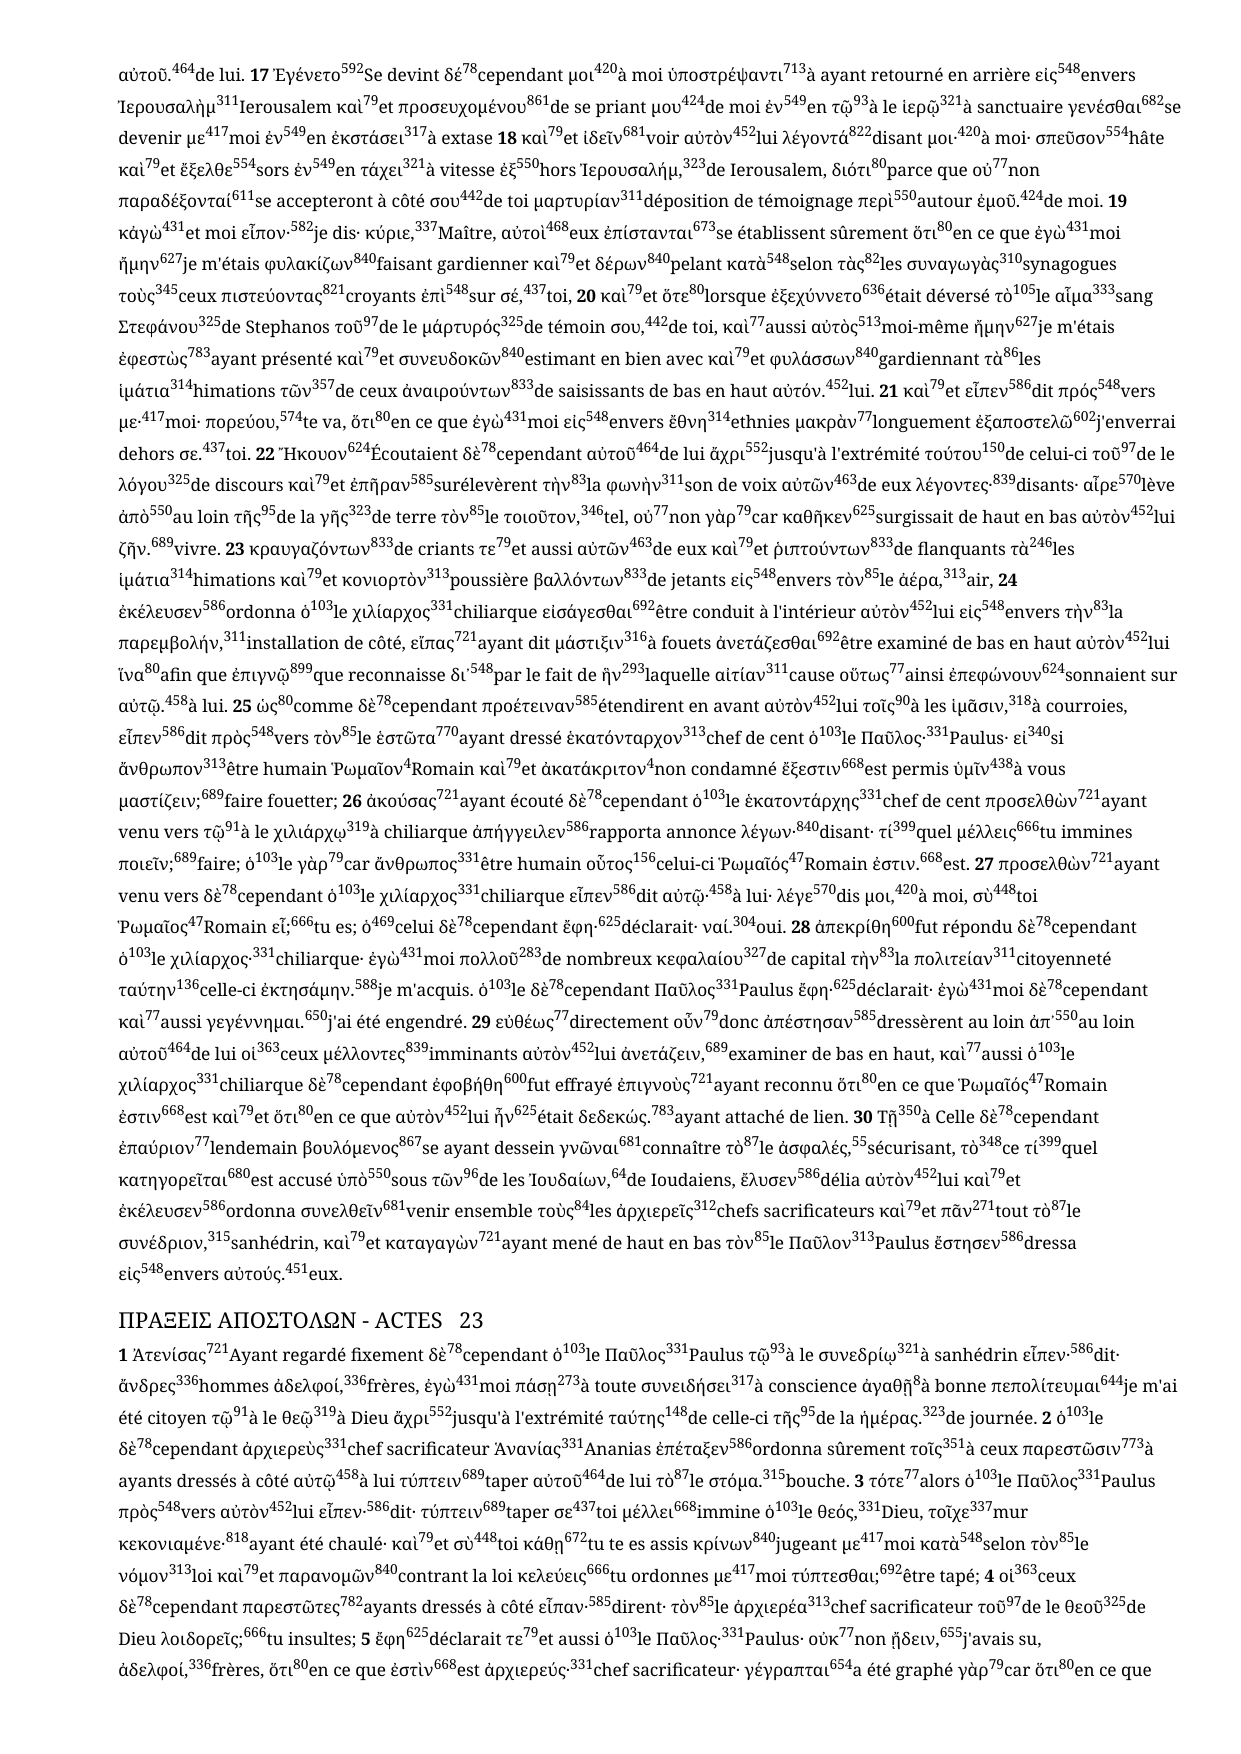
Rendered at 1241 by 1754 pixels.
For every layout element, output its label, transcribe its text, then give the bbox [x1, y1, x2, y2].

text 1 Ἄνδρες336Hommes ἀδελφοὶ336frères καὶ79et πατέρες,336pères, ἀκούσατέ553écoutez μου424de moi τῆς356de celle πρὸς548vers ὑμᾶς436vous νυνὶ77maintenant ἀπολογίας.323de apologie. 2 ἀκούσαντες720ayants écoutés δὲ78cependant ὅτι80en ce que τῇ89à la Ἑβραΐδι8à Hébraïque διαλέκτῳ317à dialecte προσεφώνει625sonnait auprès αὐτοῖς,457à eux, μᾶλλον77davantage παρέσχον585fournirent ἡσυχίαν.311tranquillité. καὶ79et φησίν·668déclare· 3 ἐγώ431moi εἰμι664je suis ἀνὴρ331homme Ἰουδαῖος,22Ioudaien, γεγεννημένος813ayant été engendré ἐν549en Ταρσῷ317à Tarse τῆς95de la Κιλικίας,323de Cilicie, ἀνατεθραμμένος813ayant été nourri de bas en haut δὲ78cependant ἐν549en τῇ89à la πόλει317à cité ταύτῃ,142à celle-ci, παρὰ548à côté τοὺς84les πόδας312pieds Γαμαλιὴλ325de Gamaliel πεπαιδευμένος813ayant été éduqué κατὰ548selon ἀκρίβειαν311exactitude τοῦ257de le πατρῴου16de paternel νόμου,325de loi, ζηλωτὴς331zélote ὑπάρχων840subsistant τοῦ97de le θεοῦ325de Dieu καθὼς77de haut en bas comme πάντες286tous ὑμεῖς447vous ἐστε665vous êtes σήμερον·77aujourd'hui· 4 ὃς498lequel ταύτην136celle-ci τὴν83la ὁδὸν311chemin ἐδίωξα582je poursuivis ἄχρι552jusqu'à l'extrémité θανάτου325de trépas δεσμεύων840liant καὶ79et παραδιδοὺς840livrant εἰς548envers φυλακὰς310gardiennages ἄνδρας312hommes τε79et aussi καὶ79et γυναῖκας,310femmes, 5 ὡς80comme καὶ77aussi ὁ103le ἀρχιερεὺς331chef sacrificateur μαρτυρεῖ668témoigne μοι420à moi καὶ79et πᾶν289tout τὸ105le πρεσβυτέριον,333corps des anciens, παρ᾽550à côté ὧν491de lesquels καὶ77aussi ἐπιστολὰς310épîtres δεξάμενος740se ayant accepté πρὸς548vers τοὺς84les ἀδελφοὺς312frères εἰς548envers Δαμασκὸν311Damas ἐπορευόμην,627je m'allais, ἄξων765qui conduira καὶ77aussi τοὺς345ceux ἐκεῖσε77là-bas ὄντας821étants δεδεμένους795ayants étés attachés de lien εἰς548envers Ἰερουσαλὴμ311Ierousalem ἵνα80afin que τιμωρηθῶσιν.910que soient puni. 6 Ἐγένετο592Se devint δέ78cependant μοι420à moi πορευομένῳ855à se allant καὶ79et ἐγγίζοντι828à approchant τῇ89à la Δαμασκῷ317à Damas περὶ548autour μεσημβρίαν311midi ἐξαίφνης77soudainement ἐκ550hors τοῦ97de le οὐρανοῦ325de ciel περιαστράψαι681éclairer autour φῶς315lumière ἱκανὸν6assez-important περὶ548autour ἐμέ,417moi, 7 ἔπεσά582je tombai τε79et aussi εἰς548envers τὸ87le ἔδαφος315sol καὶ79et ἤκουσα582j'écoutai φωνῆς323de son de voix λεγούσης832de disante μοι·420à moi· Σαοὺλ337Saoul Σαούλ,337Saoul, τί399quel με417moi διώκεις;666tu poursuis; 8 ἐγὼ431moi δὲ78cependant ἀπεκρίθην·596je fus répondu· τίς410quel εἶ,666tu es, κύριε;337Maître; εἶπέν586dit τε79et aussi πρός548vers ἐμέ·417moi· ἐγώ431moi εἰμι664je suis Ἰησοῦς331Iésous ὁ103le Ναζωραῖος,331Nazoréen, ὃν480lequel σὺ448toi διώκεις.666tu poursuis. 9 οἱ363ceux δὲ78cependant σὺν549avec ἐμοὶ420à moi ὄντες839étants τὸ87le μὲν79certes φῶς315lumière ἐθεάσαντο591se contemplèrent τὴν83la δὲ78cependant φωνὴν311son de voix οὐκ77non ἤκουσαν585écoutèrent τοῦ358de celui λαλοῦντός834de bavardant μοι.420à moi. 10 εἶπον582je dis δέ·78cependant· τί399quel ποιήσω,895que je fasse, κύριε;337Maître; ὁ103le δὲ78cependant κύριος331Maître εἶπεν586dit πρός548vers με·417moi· ἀναστὰς721ayant redressé πορεύου574te va εἰς548envers Δαμασκὸν311Damas κἀκεῖ77et là σοι439à toi λαληθήσεται619sera bavardé περὶ550autour πάντων385de tous ὧν493de lesquels τέτακταί654a été ordonnancé σοι439à toi ποιῆσαι.681faire. 11 ὡς80comme δὲ78cependant οὐκ77non ἐνέβλεπον621j'entrais regard ἀπὸ550au loin τῆς95de la δόξης323de gloire τοῦ99de le φωτὸς327de lumière ἐκείνου,152de ce-là, χειραγωγούμενος891étant mené en main ὑπὸ550sous τῶν357de ceux συνόντων833de étants avec μοι420à moi ἦλθον582je vins εἰς548envers Δαμασκόν.311Damas. 12 Ἁνανίας331Ananias δέ78cependant τις,287un quelconque, ἀνὴρ331homme εὐλαβὴς22précautionneux κατὰ548selon τὸν85le νόμον,313loi, μαρτυρούμενος891étant témoigné ὑπὸ550sous πάντων383de tous τῶν96de les κατοικούντων833de établissants maison d'habitation Ἰουδαίων,64de Ioudaiens, 13 ἐλθὼν721ayant venu πρός548vers ἐμὲ417moi καὶ79et ἐπιστὰς721ayant présenté εἶπέν586dit μοι·420à moi· Σαοὺλ337Saoul ἀδελφέ,337frère, ἀνάβλεψον.554regarde de bas en haut. κἀγὼ431et moi αὐτῇ142à même τῇ89à la ὥρᾳ317à heure ἀνέβλεψα582je regardai de bas en haut εἰς548envers αὐτόν.452lui. 14 ὁ469celui δὲ78cependant εἶπεν·586dit· ὁ103le θεὸς331Dieu τῶν96de les πατέρων324de pères ἡμῶν423de nous προεχειρίσατό592se mainmit en avant σε437toi γνῶναι681connaître τὸ87le θέλημα315volonté αὐτοῦ464de lui καὶ79et ἰδεῖν681voir τὸν85le δίκαιον53juste καὶ79et ἀκοῦσαι681écouter φωνὴν311son de voix ἐκ550hors τοῦ99de le στόματος327de bouche αὐτοῦ,464de lui, 15 ὅτι80en ce que ἔσῃ610tu te seras μάρτυς331témoin αὐτῷ458à lui πρὸς548vers πάντας268tous ἀνθρώπους312êtres humains ὧν493de lesquels ἑώρακας640tu as vu καὶ79et ἤκουσας.584tu écoutas. 16 καὶ79et νῦν77maintenant τί399quel μέλλεις;666tu immines; ἀναστὰς721ayant redressé βάπτισαι558te baptise καὶ79et ἀπόλουσαι558te baigne complètement τὰς82les ἁμαρτίας310fautes σου442de toi ἐπικαλεσάμενος740se ayant surnommé τὸ87le ὄνομα315nom αὐτοῦ.464de lui. 17 Ἐγένετο592Se devint δέ78cependant μοι420à moi ὑποστρέψαντι713à ayant retourné en arrière εἰς548envers Ἰερουσαλὴμ311Ierousalem καὶ79et προσευχομένου861de se priant μου424de moi ἐν549en τῷ93à le ἱερῷ321à sanctuaire γενέσθαι682se devenir με417moi ἐν549en ἐκστάσει317à extase 18 καὶ79et ἰδεῖν681voir αὐτὸν452lui λέγοντά822disant μοι·420à moi· σπεῦσον554hâte καὶ79et ἔξελθε554sors ἐν549en τάχει321à vitesse ἐξ550hors Ἰερουσαλήμ,323de Ierousalem, διότι80parce que οὐ77non παραδέξονταί611se accepteront à côté σου442de toi μαρτυρίαν311déposition de témoignage περὶ550autour ἐμοῦ.424de moi. 19 κἀγὼ431et moi εἶπον·582je dis· κύριε,337Maître, αὐτοὶ468eux ἐπίστανται673se établissent sûrement ὅτι80en ce que ἐγὼ431moi ἤμην627je m'étais φυλακίζων840faisant gardienner καὶ79et δέρων840pelant κατὰ548selon τὰς82les συναγωγὰς310synagogues τοὺς345ceux πιστεύοντας821croyants ἐπὶ548sur σέ,437toi, 20 καὶ79et ὅτε80lorsque ἐξεχύννετο636était déversé τὸ105le αἷμα333sang Στεφάνου325de Stephanos τοῦ97de le μάρτυρός325de témoin σου,442de toi, καὶ77aussi αὐτὸς513moi-même ἤμην627je m'étais ἐφεστὼς783ayant présenté καὶ79et συνευδοκῶν840estimant en bien avec καὶ79et φυλάσσων840gardiennant τὰ86les ἱμάτια314himations τῶν357de ceux ἀναιρούντων833de saisissants de bas en haut αὐτόν.452lui. 21 καὶ79et εἶπεν586dit πρός548vers με·417moi· πορεύου,574te va, ὅτι80en ce que ἐγὼ431moi εἰς548envers ἔθνη314ethnies μακρὰν77longuement ἐξαποστελῶ602j'enverrai dehors σε.437toi. 22 Ἤκουον624Écoutaient δὲ78cependant αὐτοῦ464de lui ἄχρι552jusqu'à l'extrémité τούτου150de celui-ci τοῦ97de le λόγου325de discours καὶ79et ἐπῆραν585surélevèrent τὴν83la φωνὴν311son de voix αὐτῶν463de eux λέγοντες·839disants· αἶρε570lève ἀπὸ550au loin τῆς95de la γῆς323de terre τὸν85le τοιοῦτον,346tel, οὐ77non γὰρ79car καθῆκεν625surgissait de haut en bas αὐτὸν452lui ζῆν.689vivre. 23 κραυγαζόντων833de criants τε79et aussi αὐτῶν463de eux καὶ79et ῥιπτούντων833de flanquants τὰ246les ἱμάτια314himations καὶ79et κονιορτὸν313poussière βαλλόντων833de jetants εἰς548envers τὸν85le ἀέρα,313air, 24 ἐκέλευσεν586ordonna ὁ103le χιλίαρχος331chiliarque εἰσάγεσθαι692être conduit à l'intérieur αὐτὸν452lui εἰς548envers τὴν83la παρεμβολήν,311installation de côté, εἴπας721ayant dit μάστιξιν316à fouets ἀνετάζεσθαι692être examiné de bas en haut αὐτὸν452lui ἵνα80afin que ἐπιγνῷ899que reconnaisse δι᾽548par le fait de ἣν293laquelle αἰτίαν311cause οὕτως77ainsi ἐπεφώνουν624sonnaient sur αὐτῷ.458à lui. 25 ὡς80comme δὲ78cependant προέτειναν585étendirent en avant αὐτὸν452lui τοῖς90à les ἱμᾶσιν,318à courroies, εἶπεν586dit πρὸς548vers τὸν85le ἑστῶτα770ayant dressé ἑκατόνταρχον313chef de cent ὁ103le Παῦλος·331Paulus· εἰ340si ἄνθρωπον313être humain Ῥωμαῖον4Romain καὶ79et ἀκατάκριτον4non condamné ἔξεστιν668est permis ὑμῖν438à vous μαστίζειν;689faire fouetter; 26 ἀκούσας721ayant écouté δὲ78cependant ὁ103le ἑκατοντάρχης331chef de cent προσελθὼν721ayant venu vers τῷ91à le χιλιάρχῳ319à chiliarque ἀπήγγειλεν586rapporta annonce λέγων·840disant· τί399quel μέλλεις666tu immines ποιεῖν;689faire; ὁ103le γὰρ79car ἄνθρωπος331être humain οὗτος156celui-ci Ῥωμαῖός47Romain ἐστιν.668est. 27 προσελθὼν721ayant venu vers δὲ78cependant ὁ103le χιλίαρχος331chiliarque εἶπεν586dit αὐτῷ·458à lui· λέγε570dis μοι,420à moi, σὺ448toi Ῥωμαῖος47Romain εἶ;666tu es; ὁ469celui δὲ78cependant ἔφη·625déclarait· ναί.304oui. 28 ἀπεκρίθη600fut répondu δὲ78cependant ὁ103le χιλίαρχος·331chiliarque· ἐγὼ431moi πολλοῦ283de nombreux κεφαλαίου327de capital τὴν83la πολιτείαν311citoyenneté ταύτην136celle-ci ἐκτησάμην.588je m'acquis. ὁ103le δὲ78cependant Παῦλος331Paulus ἔφη·625déclarait· ἐγὼ431moi δὲ78cependant καὶ77aussi γεγέννημαι.650j'ai été engendré. 29 εὐθέως77directement οὖν79donc ἀπέστησαν585dressèrent au loin ἀπ᾽550au loin αὐτοῦ464de lui οἱ363ceux μέλλοντες839imminants αὐτὸν452lui ἀνετάζειν,689examiner de bas en haut, καὶ77aussi ὁ103le χιλίαρχος331chiliarque δὲ78cependant ἐφοβήθη600fut effrayé ἐπιγνοὺς721ayant reconnu ὅτι80en ce que Ῥωμαῖός47Romain ἐστιν668est καὶ79et ὅτι80en ce que αὐτὸν452lui ἦν625était δεδεκώς.783ayant attaché de lien. 30 Τῇ350à Celle δὲ78cependant ἐπαύριον77lendemain βουλόμενος867se ayant dessein γνῶναι681connaître τὸ87le ἀσφαλές,55sécurisant, τὸ348ce τί399quel κατηγορεῖται680est accusé ὑπὸ550sous τῶν96de les Ἰουδαίων,64de Ioudaiens, ἔλυσεν586délia αὐτὸν452lui καὶ79et ἐκέλευσεν586ordonna συνελθεῖν681venir ensemble τοὺς84les ἀρχιερεῖς312chefs sacrificateurs καὶ79et πᾶν271tout τὸ87le συνέδριον,315sanhédrin, καὶ79et καταγαγὼν721ayant mené de haut en bas τὸν85le Παῦλον313Paulus ἔστησεν586dressa εἰς548envers αὐτούς.451eux. [118, 59, 1181, 1286]
text 1 Ἀτενίσας721Ayant regardé fixement δὲ78cependant ὁ103le Παῦλος331Paulus τῷ93à le συνεδρίῳ321à sanhédrin εἶπεν·586dit· ἄνδρες336hommes ἀδελφοί,336frères, ἐγὼ431moi πάσῃ273à toute συνειδήσει317à conscience ἀγαθῇ8à bonne πεπολίτευμαι644je m'ai été citoyen τῷ91à le θεῷ319à Dieu ἄχρι552jusqu'à l'extrémité ταύτης148de celle-ci τῆς95de la ἡμέρας.323de journée. 2 ὁ103le δὲ78cependant ἀρχιερεὺς331chef sacrificateur Ἁνανίας331Ananias ἐπέταξεν586ordonna sûrement τοῖς351à ceux παρεστῶσιν773à ayants dressés à côté αὐτῷ458à lui τύπτειν689taper αὐτοῦ464de lui τὸ87le στόμα.315bouche. 3 τότε77alors ὁ103le Παῦλος331Paulus πρὸς548vers αὐτὸν452lui εἶπεν·586dit· τύπτειν689taper σε437toi μέλλει668immine ὁ103le θεός,331Dieu, τοῖχε337mur κεκονιαμένε·818ayant été chaulé· καὶ79et σὺ448toi κάθῃ672tu te es assis κρίνων840jugeant με417moi κατὰ548selon τὸν85le νόμον313loi καὶ79et παρανομῶν840contrant la loi κελεύεις666tu ordonnes με417moi τύπτεσθαι;692être tapé; 4 οἱ363ceux δὲ78cependant παρεστῶτες782ayants dressés à côté εἶπαν·585dirent· τὸν85le ἀρχιερέα313chef sacrificateur τοῦ97de le θεοῦ325de Dieu λοιδορεῖς;666tu insultes; 5 ἔφη625déclarait τε79et aussi ὁ103le Παῦλος·331Paulus· οὐκ77non ᾔδειν,655j'avais su, ἀδελφοί,336frères, ὅτι80en ce que ἐστὶν668est ἀρχιερεύς·331chef sacrificateur· γέγραπται654a été graphé γὰρ79car ὅτι80en ce que ἄρχοντα313chef τοῦ97de le λαοῦ325de peuple σου442de toi οὐκ77non ἐρεῖς604tu diras κακῶς.77malicieusement. 6 Γνοὺς721Ayant connu δὲ78cependant ὁ103le Παῦλος331Paulus ὅτι80en ce que τὸ105le ἓν199un μέρος333part ἐστὶν668est Σαδδουκαίων324de Sadducéens τὸ105le δὲ78cependant ἕτερον392autre-différent Φαρισαίων324de Pharisiens ἔκραζεν625croassait ἐν549en τῷ93à le συνεδρίῳ·321à sanhédrin· ἄνδρες336hommes ἀδελφοί,336frères, ἐγὼ431moi Φαρισαῖός331Pharisien εἰμι,664je suis, υἱὸς331fils Φαρισαίων,324de Pharisiens, περὶ550autour ἐλπίδος323de espérance καὶ79et ἀναστάσεως323de redressement νεκρῶν64de morts [ἐγὼ]431[moi] κρίνομαι.676je suis jugé. 7 τοῦτο348ce-ci δὲ78cependant αὐτοῦ464de lui λαλοῦντος834de bavardant ἐγένετο592se devint στάσις329dressement τῶν96de les Φαρισαίων324de Pharisiens καὶ79et Σαδδουκαίων324de Sadducéens καὶ79et ἐσχίσθη600fut scindé τὸ105le πλῆθος.333multitude. 8 Σαδδουκαῖοι330Sadducéens μὲν77certes γὰρ79car λέγουσιν667disent μὴ77ne pas εἶναι689être ἀνάστασιν311redressement μήτε79et ni ἄγγελον313messager μήτε79et ni πνεῦμα,315souffle, Φαρισαῖοι330Pharisiens δὲ78cependant ὁμολογοῦσιν667avouent τὰ347ces ἀμφότερα.374tous deux. 9 ἐγένετο592se devint δὲ78cependant κραυγὴ329cri μεγάλη,20grande, καὶ79et ἀναστάντες720ayants redressés τινὲς389des quelconques τῶν96de les γραμματέων324de lettrés τοῦ99de le μέρους327de part τῶν96de les Φαρισαίων324de Pharisiens διεμάχοντο630se bataillaient en séparant λέγοντες·839disants· οὐδὲν375aucun κακὸν55malicieux εὑρίσκομεν663nous trouvons ἐν549en τῷ91à le ἀνθρώπῳ319à être humain τούτῳ·144à celui-ci· εἰ80si δὲ78cependant πνεῦμα333souffle ἐλάλησεν586bavarda αὐτῷ458à lui ἢ79ou ἄγγελος;331messager; 10 Πολλῆς382de Nombreuse δὲ78cependant γινομένης859de se devenante στάσεως323de dressement φοβηθεὶς760ayant été effrayé ὁ103le χιλίαρχος331chiliarque μὴ80ne pas διασπασθῇ911que soit tiré à travers ὁ103le Παῦλος331Paulus ὑπ᾽550sous αὐτῶν463de eux ἐκέλευσεν586ordonna τὸ87le στράτευμα315troupe de soldats καταβὰν709ayant descendu ἁρπάσαι681ravir αὐτὸν452lui ἐκ550hors μέσου67de au milieu αὐτῶν463de eux ἄγειν689conduire τε79et aussi εἰς548envers τὴν83la παρεμβολήν.311installation de côté. 11 Τῇ89à La δὲ78cependant ἐπιούσῃ826à survenante νυκτὶ317à nuit ἐπιστὰς721ayant présenté αὐτῷ458à lui ὁ103le κύριος331Maître εἶπεν·586dit· θάρσει·570aie courage· ὡς80comme γὰρ79car διεμαρτύρω590tu te passas témoignage τὰ347ces περὶ550autour ἐμοῦ424de moi εἰς548envers Ἰερουσαλήμ,311Ierousalem, οὕτω77ainsi σε437toi δεῖ668attache de lien καὶ77aussi εἰς548envers Ῥώμην311Rome μαρτυρῆσαι.681témoigner. 12 Γενομένης732de Se ayante devenue δὲ78cependant ἡμέρας323de journée ποιήσαντες720ayants faits συστροφὴν311torsion ensemble οἱ102les Ἰουδαῖοι70Ioudaiens ἀνεθεμάτισαν585anathématisèrent ἑαυτοὺς527eux-mêmes λέγοντες839disants μήτε79et ni φαγεῖν681manger μήτε79et ni πιεῖν681boire ἕως80jusqu'à ce que οὗ494de lequel ἀποκτείνωσιν898que tuent catégoriquement τὸν85le Παῦλον.313Paulus. 13 ἦσαν624étaient δὲ78cependant πλείους70plus nombreusement τεσσεράκοντα190de quarante οἱ363ceux ταύτην136celle-ci τὴν83la συνωμοσίαν311conspiration ποιησάμενοι,739se ayants faits, 14 οἵτινες497lesquels des quelconques προσελθόντες720ayants venus vers τοῖς90à les ἀρχιερεῦσιν318à chefs sacrificateurs καὶ79et τοῖς90à les πρεσβυτέροις58à plus anciens εἶπαν·585dirent· ἀναθέματι321à anathème ἀνεθεματίσαμεν581nous anathématisâmes ἑαυτοὺς506nous-mêmes μηδενὸς386de pas un γεύσασθαι682se goûter ἕως80jusqu'à ce que οὗ494de lequel ἀποκτείνωμεν894que nous tuions catégoriquement τὸν85le Παῦλον.313Paulus. 15 νῦν77maintenant οὖν79donc ὑμεῖς447vous ἐμφανίσατε553rendez visible dedans τῷ91à le χιλιάρχῳ319à chiliarque σὺν549avec τῷ93à le συνεδρίῳ321à sanhédrin ὅπως80de telle manière que καταγάγῃ899que mène de haut en bas αὐτὸν452lui εἰς548envers ὑμᾶς436vous ὡς80comme μέλλοντας821imminants διαγινώσκειν689diagnostiquer ἀκριβέστερον77plus exactement τὰ347ces περὶ550autour αὐτοῦ·464de lui· ἡμεῖς430nous δὲ78cependant πρὸ550d'avant τοῦ360de ce ἐγγίσαι681approcher αὐτὸν452lui ἕτοιμοί46prêts ἐσμεν663nous sommes τοῦ360de ce ἀνελεῖν681saisir de bas en haut αὐτόν.452lui. 16 Ἀκούσας721Ayant écouté δὲ78cependant ὁ103le υἱὸς331fils τῆς95de la ἀδελφῆς323de soeur Παύλου325de Paulus τὴν83la ἐνέδραν,311embuscade, παραγενόμενος740se ayant devenu à côté καὶ79et εἰσελθὼν721ayant venu à l'intérieur εἰς548envers τὴν83la παρεμβολὴν311installation de côté ἀπήγγειλεν586rapporta annonce τῷ91à le Παύλῳ.319à Paulus. 17 προσκαλεσάμενος740se ayant appelé auprès δὲ78cependant ὁ103le Παῦλος331Paulus ἕνα53un τῶν96de les ἑκατονταρχῶν324de chefs de cent ἔφη·625déclarait· τὸν85le νεανίαν313adolescent τοῦτον138celui-ci ἄπαγε570conduis au loin πρὸς548vers τὸν85le χιλίαρχον,313chiliarque, ἔχει668a γὰρ79car ἀπαγγεῖλαί681rapporter annonce τι375un quelconque αὐτῷ.458à lui. 18 ὁ364celui μὲν340certes οὖν79donc παραλαβὼν721ayant pris à côté αὐτὸν452lui ἤγαγεν586conduisit πρὸς548vers τὸν85le χιλίαρχον313chiliarque καὶ79et φησίν·668déclare· ὁ103le δέσμιος331lié Παῦλος331Paulus προσκαλεσάμενός740se ayant appelé auprès με417moi ἠρώτησεν586sollicita τοῦτον138celui-ci τὸν85le νεανίσκον313adolescent ἀγαγεῖν681conduire πρὸς548vers σὲ437toi ἔχοντά822ayant τι375un quelconque λαλῆσαί681bavarder σοι.439à toi. 19 ἐπιλαβόμενος740se ayant emparé δὲ78cependant τῆς95de la χειρὸς323de main αὐτοῦ464de lui ὁ103le χιλίαρχος331chiliarque καὶ79et ἀναχωρήσας721ayant replacé κατ᾽548selon ἰδίαν544en propre ἐπυνθάνετο,631se enquérait, τί412quel ἐστιν668est ὃ482lequel ἔχεις666tu as ἀπαγγεῖλαί681rapporter annonce μοι;420à moi; 20 εἶπεν586dit δὲ78cependant ὅτι80en ce que οἱ102les Ἰουδαῖοι70Ioudaiens συνέθεντο591se posèrent ensemble τοῦ360de ce ἐρωτῆσαί681solliciter σε437toi ὅπως80de telle manière que αὔριον77demain τὸν85le Παῦλον313Paulus καταγάγῃς897que tu mènes de haut en bas εἰς548envers τὸ87le συνέδριον315sanhédrin ὡς80comme μέλλων840imminant τι375un quelconque ἀκριβέστερον77plus exactement πυνθάνεσθαι690se enquérir περὶ550autour αὐτοῦ.464de lui. 21 σὺ448toi οὖν79donc μὴ77ne pas πεισθῇς909que tu sois persuadé αὐτοῖς·457à eux· ἐνεδρεύουσιν667embuscadent γὰρ79car αὐτὸν452lui ἐξ550hors αὐτῶν463de eux ἄνδρες330hommes πλείους21plus nombreusement τεσσεράκοντα,190de quarante, οἵτινες497lesquels des quelconques ἀνεθεμάτισαν585anathématisèrent ἑαυτοὺς527eux-mêmes μήτε79et ni φαγεῖν681manger μήτε79et ni πιεῖν681boire ἕως80jusqu'à ce que οὗ492de lequel ἀνέλωσιν898que saisissent de bas en haut αὐτόν,452lui, καὶ79et νῦν77maintenant εἰσιν667sont ἕτοιμοι46prêts προσδεχόμενοι866se acceptants auprès τὴν83la ἀπὸ550au loin σοῦ442de toi ἐπαγγελίαν.311promesse. 22 ὁ103le μὲν77certes οὖν79donc χιλίαρχος331chiliarque ἀπέλυσεν586délia au loin τὸν85le νεανίσκον313adolescent παραγγείλας721ayant messagé à côté μηδενὶ378à pas un ἐκλαλῆσαι681bavarder dehors ὅτι80en ce que ταῦτα347ces-ci ἐνεφάνισας584tu rendis visible dedans πρός548vers ἐμέ.417moi. 23 Καὶ79Et προσκαλεσάμενος740se ayant appelé auprès τινας268des quelconques δύο178deux τῶν96de les ἑκατονταρχῶν324de chefs de cent εἶπεν·586dit· ἑτοιμάσατε553préparez στρατιώτας312soldats διακοσίους,178deux cents, ὅπως80de telle manière que πορευθῶσιν910que soient allé ἕως552jusqu'à ce que Καισαρείας,323de Kaesareia, καὶ79et ἱππεῖς312cavaliers ἑβδομήκοντα178soixante-dix καὶ79et δεξιολάβους312gardes droites διακοσίους178deux cents ἀπὸ550au loin τρίτης209de troisième ὥρας323de heure τῆς95de la νυκτός,323de nuit, 24 κτήνη314bêtes de montures τε79et aussi παραστῆσαι681dresser à côté ἵνα80afin que ἐπιβιβάσαντες720ayants montés dessus τὸν85le Παῦλον313Paulus διασώσωσιν898que sauvent complètement πρὸς548vers Φήλικα313Félix τὸν85le ἡγεμόνα,313gouverneur, 25 γράψας721ayant graphé ἐπιστολὴν311épître ἔχουσαν820ayante τὸν85le τύπον313modèle frappé τοῦτον·138celui-ci· 26 Κλαύδιος331Claudius Λυσίας331Lysias τῷ91à le κρατίστῳ10à très fort ἡγεμόνι319à gouverneur Φήλικι319à Félix χαίρειν.309être de joie. 27 Τὸν85Le ἄνδρα313homme τοῦτον138celui-ci συλλημφθέντα744ayant été pris ensemble ὑπὸ550sous τῶν96de les Ἰουδαίων64de Ioudaiens καὶ79et μέλλοντα822imminant ἀναιρεῖσθαι692être saisi de bas en haut ὑπ᾽550sous αὐτῶν463de eux ἐπιστὰς721ayant présenté σὺν549avec τῷ253à le στρατεύματι321à troupe de soldats ἐξειλάμην588je m'extrais μαθὼν721ayant appris ὅτι80en ce que Ῥωμαῖός47Romain ἐστιν.668est. 28 βουλόμενός867se ayant dessein τε79et aussi ἐπιγνῶναι681reconnaître τὴν83la αἰτίαν311cause δι᾽548par le fait de ἣν478laquelle ἐνεκάλουν624appelaient en accusation αὐτῷ,458à lui, κατήγαγον582je menai de haut en bas εἰς548envers τὸ87le συνέδριον315sanhédrin αὐτῶν463de eux 29 ὃν480lequel εὗρον582je trouvai ἐγκαλούμενον875étant appelé en accusation περὶ550autour ζητημάτων326de sujets de recherches τοῦ97de le νόμου325de loi αὐτῶν,463de eux, μηδὲν375pas un δὲ78cependant ἄξιον55digne θανάτου325de trépas ἢ79ou δεσμῶν324de liens ἔχοντα822ayant ἔγκλημα.315appel en accusation. 30 μηνυθείσης752de ayante étée indiquée δέ78cependant μοι420à moi ἐπιβουλῆς323de complot εἰς548envers τὸν85le ἄνδρα313homme ἔσεσθαι685se avoir à être ἐξαυτῆς77immédiatement ἔπεμψα582je mandai πρὸς548vers σὲ437toi παραγγείλας721ayant messagé à côté καὶ77aussi τοῖς90à les κατηγόροις318à accusateurs λέγειν689dire [τὰ]86[les] πρὸς548vers αὐτὸν452lui ἐπὶ550sur σοῦ.442de toi. 31 Οἱ102Les μὲν77certes οὖν79donc στρατιῶται330soldats κατὰ548selon τὸ348ce διατεταγμένον798ayant été ordonné au-travers αὐτοῖς457à eux ἀναλαβόντες720ayants pris de bas en haut τὸν85le Παῦλον313Paulus ἤγαγον585conduisirent διὰ550par νυκτὸς323de nuit εἰς548envers τὴν83la Ἀντιπατρίδα,311Antipatris, 32 τῇ350à celle δὲ78cependant ἐπαύριον77lendemain ἐάσαντες720ayants concédés τοὺς84les ἱππεῖς312cavaliers ἀπέρχεσθαι690se éloigner σὺν549avec αὐτῷ458à lui ὑπέστρεψαν585retournèrent en arrière εἰς548envers τὴν83la παρεμβολήν·311installation de côté· 33 οἵτινες497lesquels des quelconques εἰσελθόντες720ayants venus à l'intérieur εἰς548envers τὴν83la Καισάρειαν311Kaesareia καὶ79et ἀναδόντες720ayants donnés de bas en haut τὴν83la ἐπιστολὴν311épître τῷ91à le ἡγεμόνι319à gouverneur παρέστησαν585dressèrent à côté καὶ77aussi τὸν85le Παῦλον313Paulus αὐτῷ.458à lui. 34 ἀναγνοὺς721ayant pris connaissance δὲ78cependant καὶ79et ἐπερωτήσας721ayant demandé sur ἐκ550hors ποίας169de quelle ἐπαρχείας323de éparchie ἐστίν,668est, καὶ79et πυθόμενος740se ayant enquis ὅτι80en ce que ἀπὸ550au loin Κιλικίας,323de Cilicie, 35 διακούσομαί608je m'écouterai au travers σου,442de toi, ἔφη,625déclarait, ὅταν80lorsque le cas échéant καὶ77aussi οἱ102les κατήγοροί330accusateurs σου442de toi παραγένωνται·904que se deviennent à côté· κελεύσας721ayant ordonné ἐν549en τῷ93à le πραιτωρίῳ321à prétoire τοῦ97de le Ἡρῴδου325de Hérode φυλάσσεσθαι692être gardienné αὐτόν.452lui. [118, 1339, 1181, 1682]
text ΠΡΑΞΕΙΣ ΑΠΟΣΤΟΛΩΝ - ACTES 23 [118, 1304, 1181, 1334]
